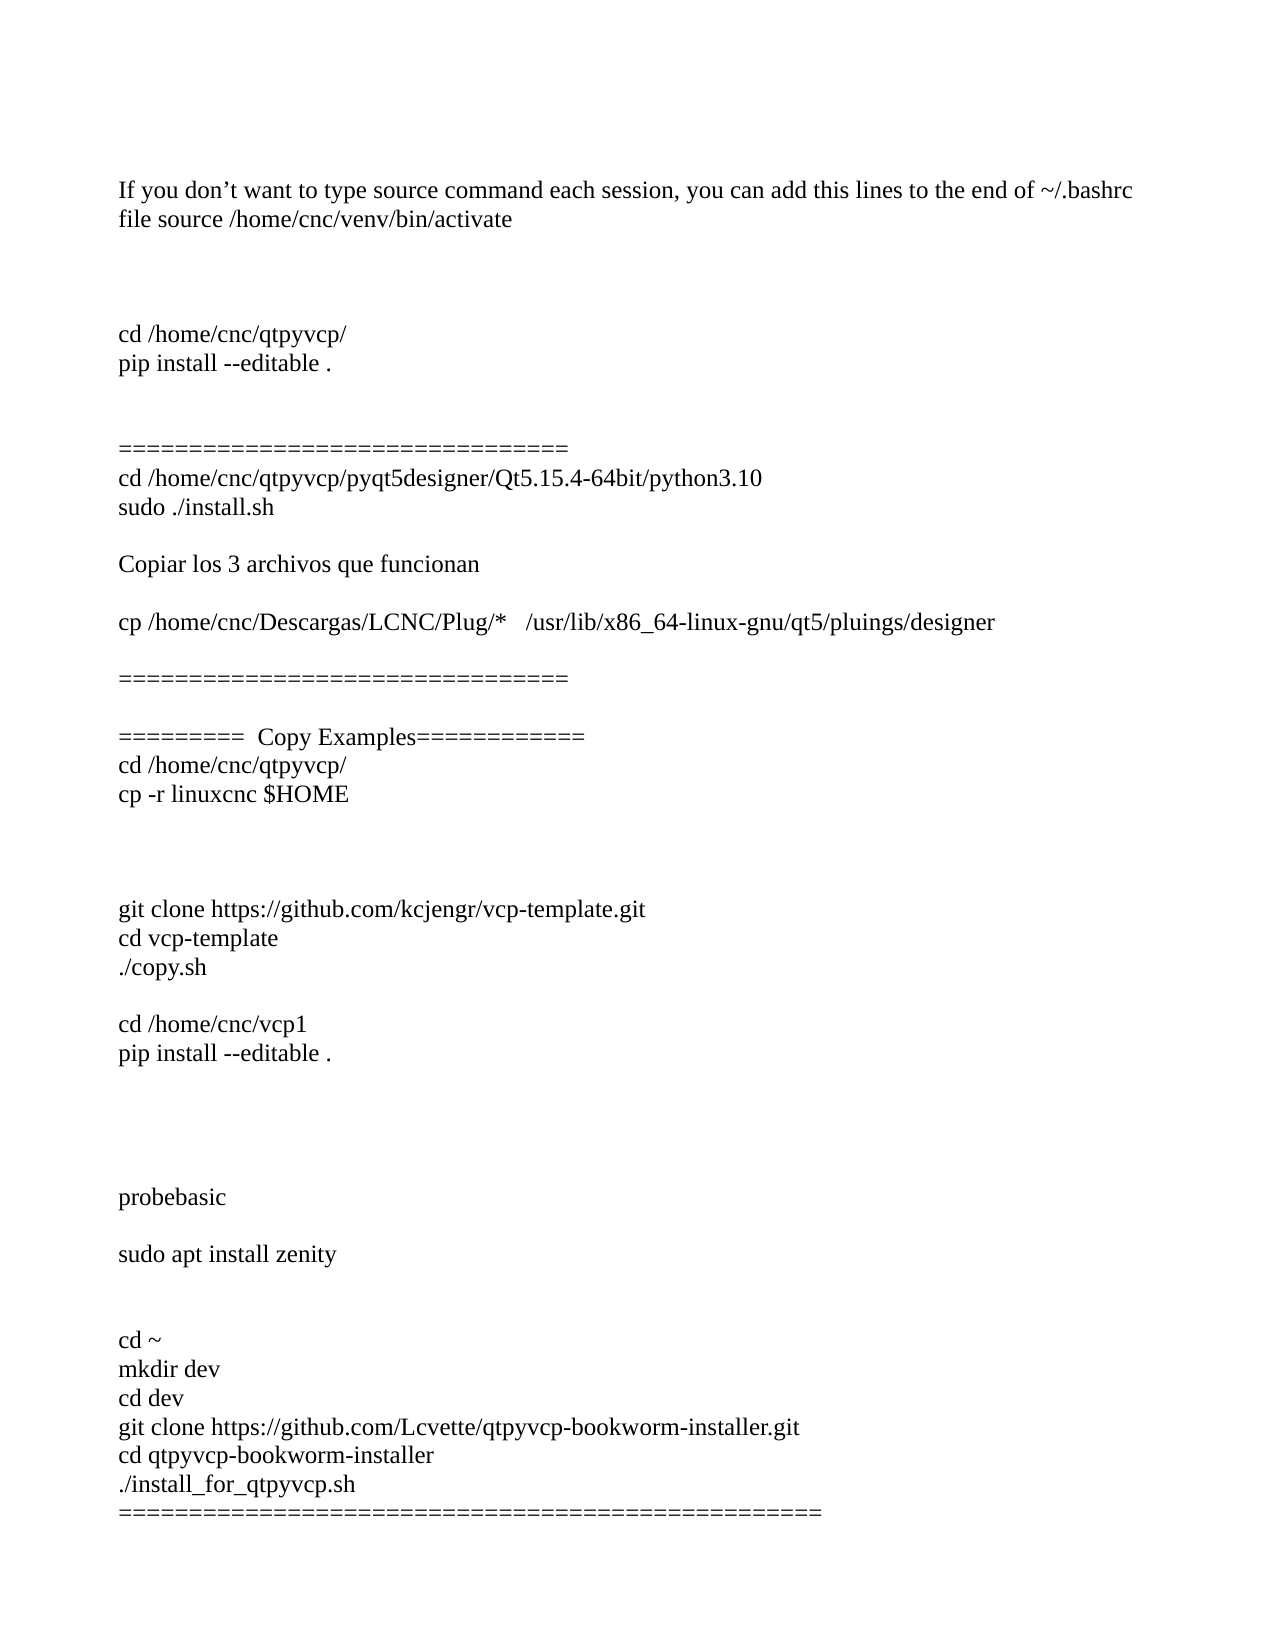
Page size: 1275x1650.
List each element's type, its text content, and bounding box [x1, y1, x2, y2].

text cp /home/cnc/Descargas/LCNC/Plug/* /usr/lib/x86_64-linux-gnu/qt5/pluings/designer [118, 607, 1157, 636]
text ================================================== [118, 1498, 1157, 1527]
text If you don’t want to type source command each session, you can add this lines to the end of ~/.bashrc file source /home/cnc/venv/bin/activate cd /home/cnc/qtpyvcp/ pip install --editable . ================================ cd /home/cnc/qtpyvcp/pyqt5designer/Qt5.15.4-64bit/python3.10 sudo ./install.sh Copiar los 3 archivos que funcionan [118, 118, 1157, 578]
text ================================ ========= Copy Examples============ cd /home/cnc/qtpyvcp/ cp -r linuxcnc $HOME git clone https://github.com/kcjengr/vcp-template.git cd vcp-template ./copy.sh cd /home/cnc/vcp1 pip install --editable . probebasic sudo apt install zenity cd ~ mkdir dev cd dev git clone https://github.com/Lcvette/qtpyvcp-bookworm-installer.git cd qtpyvcp-bookworm-installer ./install_for_qtpyvcp.sh [118, 636, 1157, 1498]
